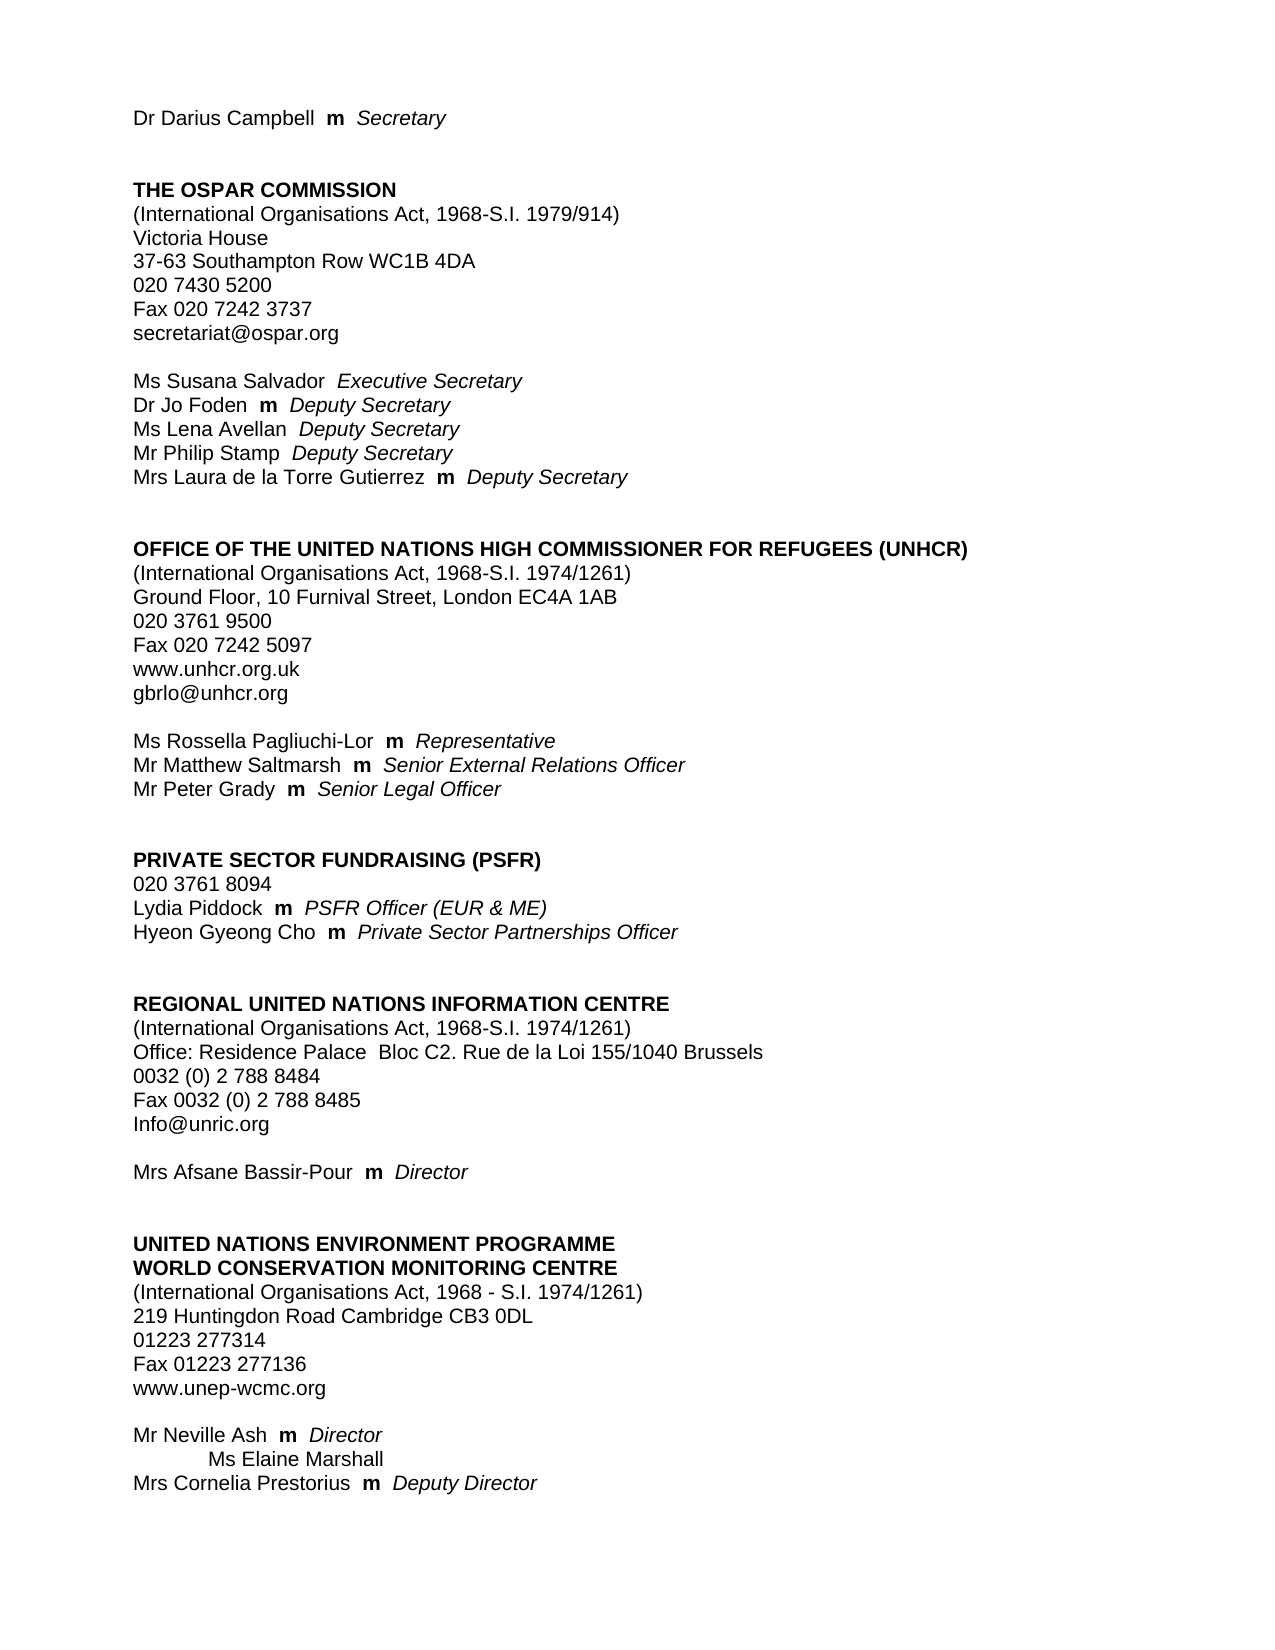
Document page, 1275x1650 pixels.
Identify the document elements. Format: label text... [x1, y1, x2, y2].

text gbrlo@unhcr.org [133, 681, 1181, 704]
text 020 3761 8094 [133, 872, 1181, 896]
text Ms Rossella Pagliuchi-Lor m Representative [133, 728, 1181, 752]
text Mrs Afsane Bassir-Pour m Director [133, 1160, 1181, 1184]
text REGIONAL UNITED NATIONS INFORMATION CENTRE [133, 992, 1181, 1016]
text 01223 277314 [133, 1327, 1181, 1351]
text Mrs Laura de la Torre Gutierrez m Deputy Secretary [133, 465, 1181, 489]
text (International Organisations Act, 1968-S.I. 1979/914) [133, 201, 1181, 225]
text Ground Floor, 10 Furnival Street, London EC4A 1AB [133, 585, 1181, 609]
text Lydia Piddock m PSFR Officer (EUR & ME) [133, 896, 1181, 920]
text secretariat@ospar.org [133, 321, 1181, 345]
text Mr Peter Grady m Senior Legal Officer [133, 776, 1181, 800]
text www.unep-wcmc.org [133, 1375, 1181, 1399]
text Ms Susana Salvador Executive Secretary [133, 369, 1181, 393]
text Mr Matthew Saltmarsh m Senior External Relations Officer [133, 752, 1181, 776]
text (International Organisations Act, 1968-S.I. 1974/1261) [133, 561, 1181, 585]
text (International Organisations Act, 1968 - S.I. 1974/1261) [133, 1279, 1181, 1303]
text Dr Darius Campbell m Secretary [133, 106, 1181, 129]
text OFFICE OF THE UNITED NATIONS HIGH COMMISSIONER FOR REFUGEES (UNHCR) [133, 537, 1181, 561]
text Fax 0032 (0) 2 788 8485 [133, 1088, 1181, 1112]
text 020 3761 9500 [133, 609, 1181, 633]
text 020 7430 5200 [133, 273, 1181, 297]
text PRIVATE SECTOR FUNDRAISING (PSFR) [133, 848, 1181, 872]
text Ms Lena Avellan Deputy Secretary [133, 417, 1181, 441]
subtitle THE OSPAR COMMISSION [133, 177, 1181, 201]
text Ms Elaine Marshall [133, 1447, 1181, 1471]
text Fax 01223 277136 [133, 1351, 1181, 1375]
text Dr Jo Foden m Deputy Secretary [133, 393, 1181, 417]
text (International Organisations Act, 1968-S.I. 1974/1261) [133, 1016, 1181, 1040]
text 37-63 Southampton Row WC1B 4DA [133, 249, 1181, 273]
text WORLD CONSERVATION MONITORING CENTRE [133, 1256, 1181, 1279]
text Info@unric.org [133, 1112, 1181, 1136]
text Victoria House [133, 225, 1181, 249]
text Office: Residence Palace Bloc C2. Rue de la Loi 155/1040 Brussels [133, 1040, 1181, 1064]
text Mr Philip Stamp Deputy Secretary [133, 441, 1181, 465]
text Mr Neville Ash m Director [133, 1423, 1181, 1447]
text Mrs Cornelia Prestorius m Deputy Director [133, 1471, 1181, 1495]
text UNITED NATIONS ENVIRONMENT PROGRAMME [133, 1232, 1181, 1256]
text Fax 020 7242 5097 [133, 633, 1181, 657]
text 219 Huntingdon Road Cambridge CB3 0DL [133, 1303, 1181, 1327]
text Fax 020 7242 3737 [133, 297, 1181, 321]
text Hyeon Gyeong Cho m Private Sector Partnerships Officer [133, 920, 1181, 944]
text 0032 (0) 2 788 8484 [133, 1064, 1181, 1088]
text www.unhcr.org.uk [133, 657, 1181, 681]
